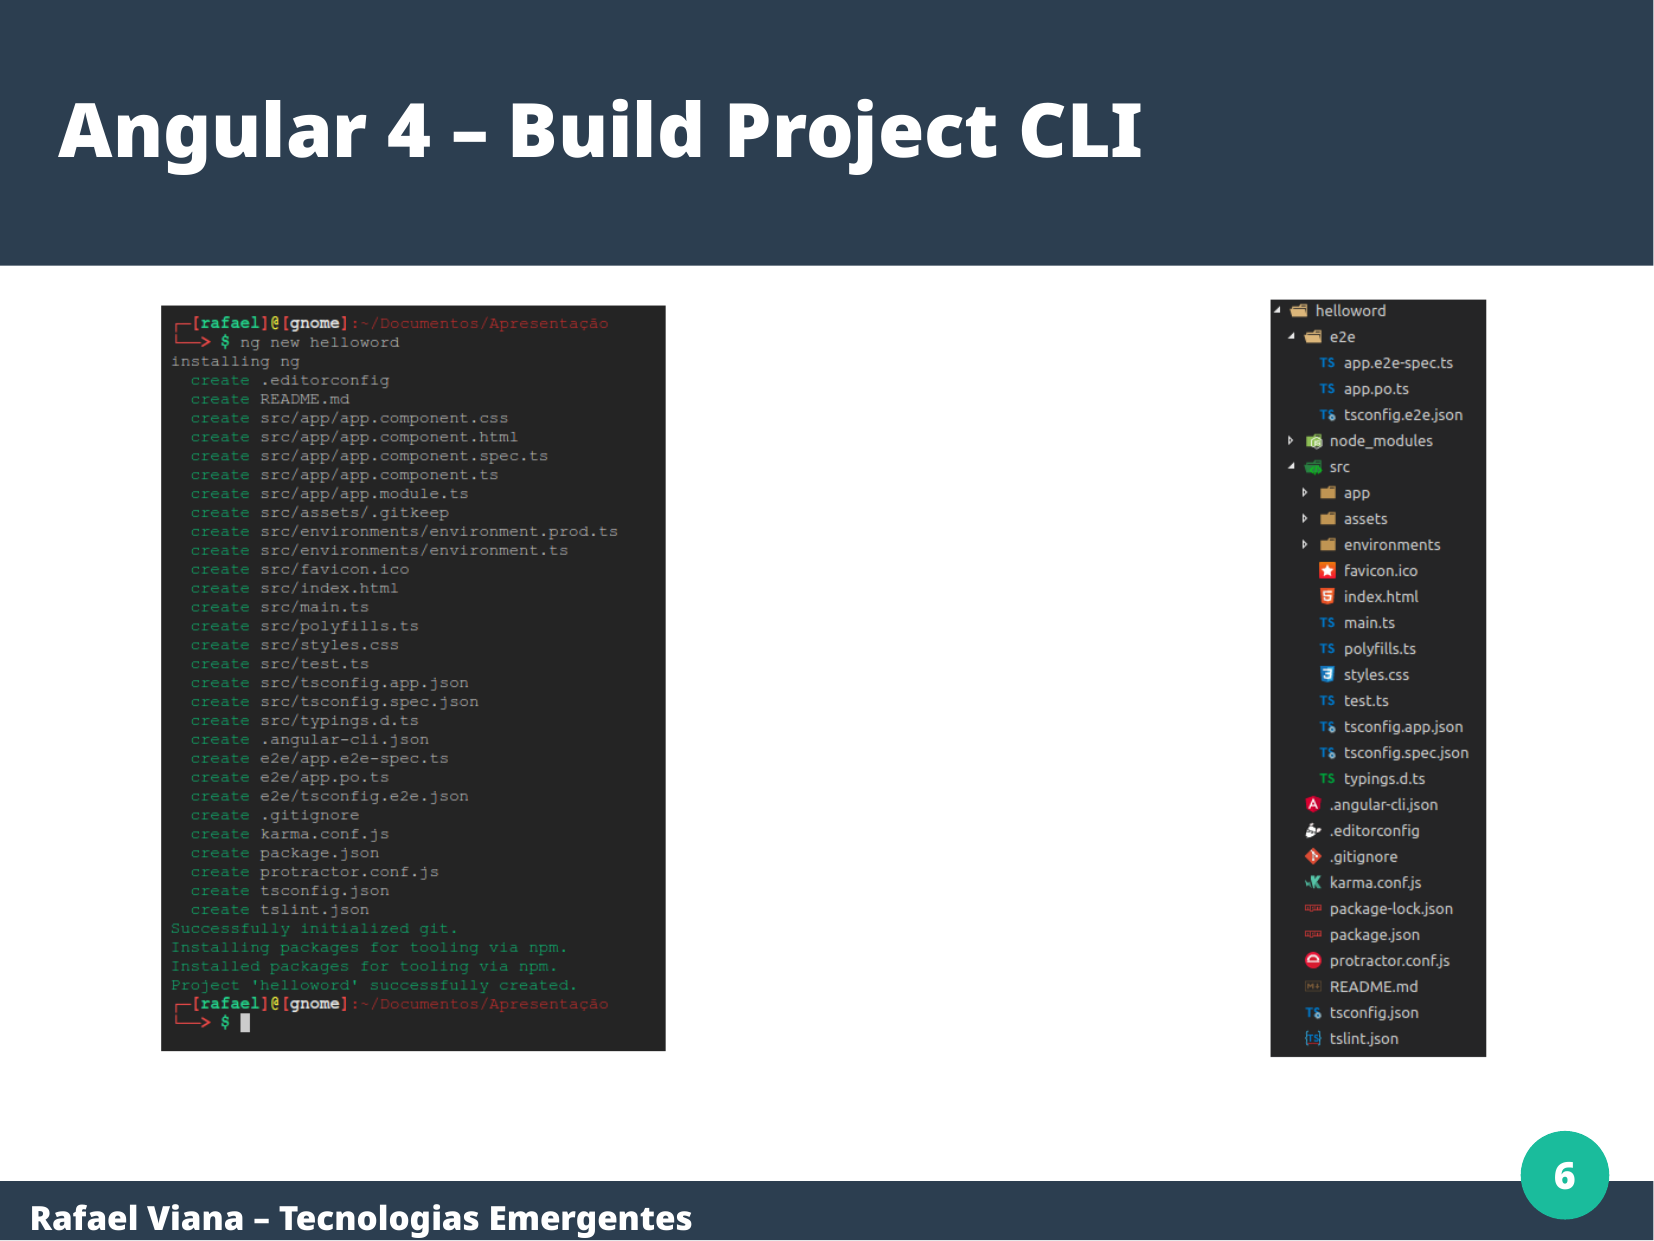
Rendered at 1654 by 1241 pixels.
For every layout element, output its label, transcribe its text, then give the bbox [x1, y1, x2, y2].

picture [1260, 295, 1497, 1063]
picture [147, 295, 680, 1063]
title Angular 4 – Build Project CLI [59, 49, 1595, 207]
text_box Rafael Viana – Tecnologias Emergentes [29, 1181, 1146, 1241]
